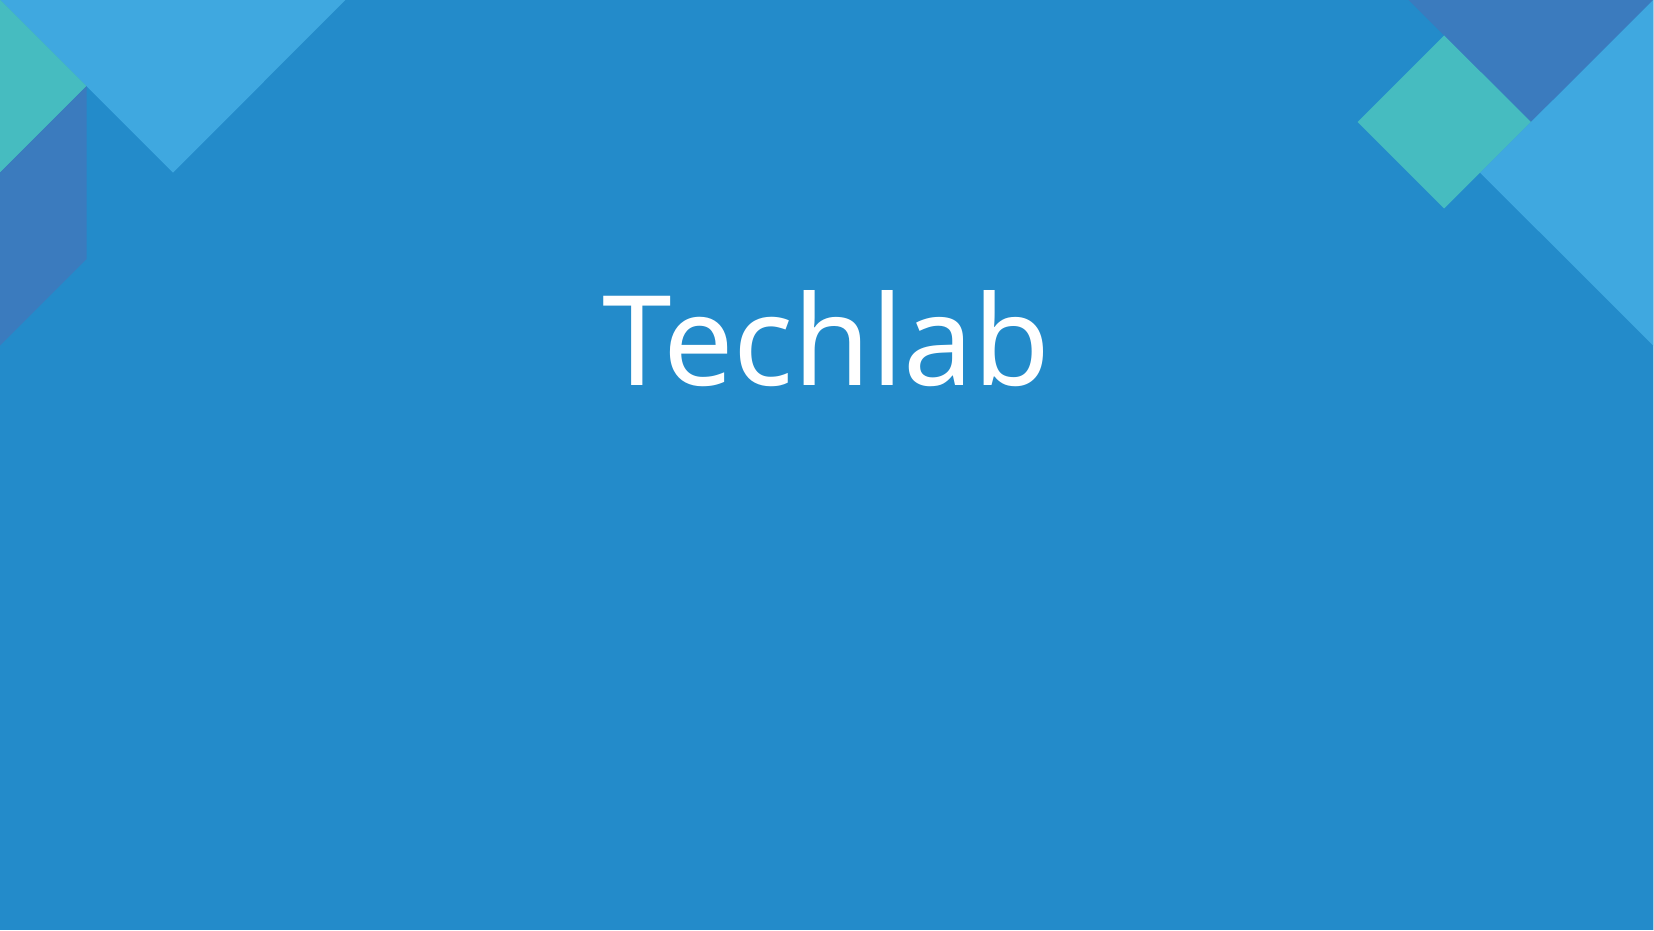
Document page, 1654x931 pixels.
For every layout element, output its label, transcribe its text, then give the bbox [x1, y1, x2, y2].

title Techlab [59, 248, 1595, 426]
